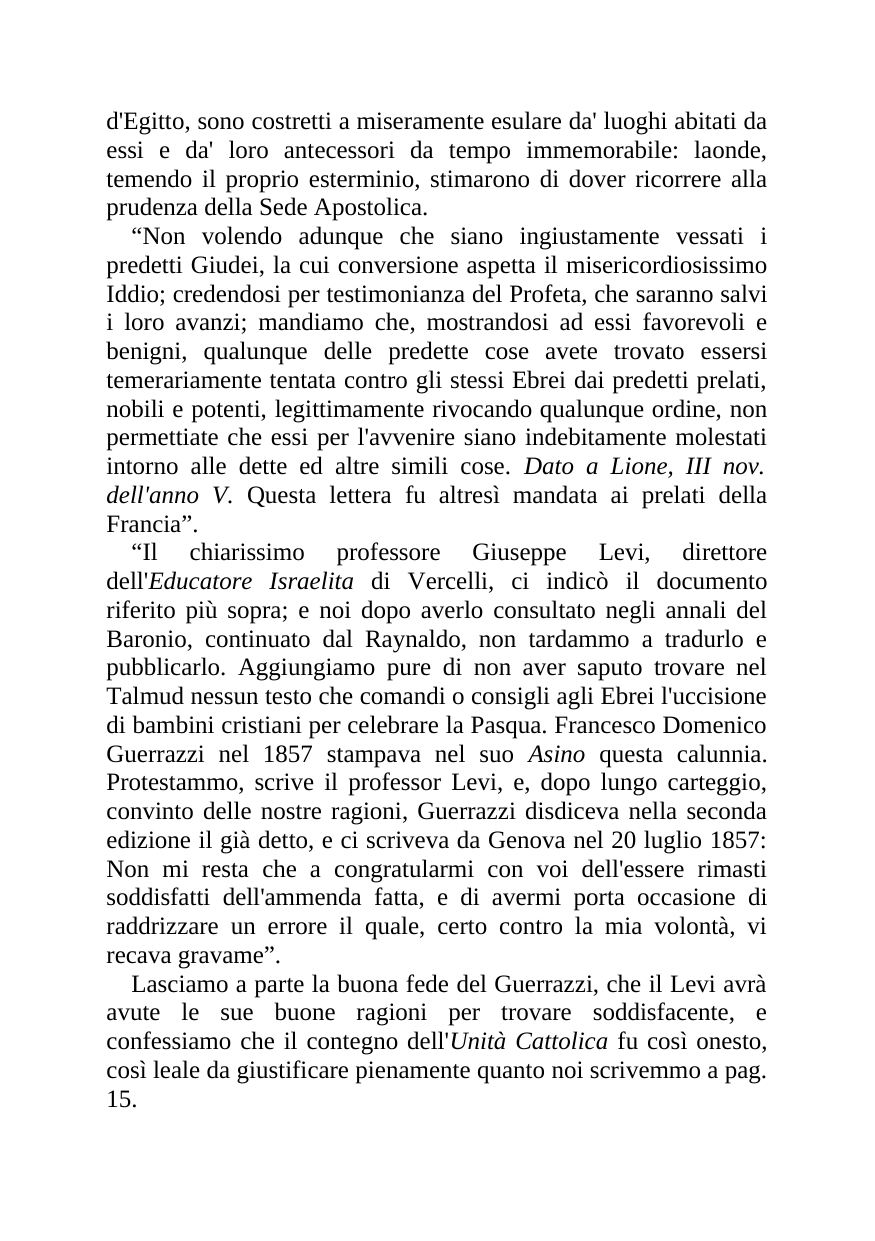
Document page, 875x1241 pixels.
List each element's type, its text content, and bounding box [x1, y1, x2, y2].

text “Il chiarissimo professore Giuseppe Levi, direttore dell'Educatore Israelita di Vercelli, ci indicò il documento riferito più sopra; e noi dopo averlo consultato negli annali del Baronio, continuato dal Raynaldo, non tardammo a tradurlo e pubblicarlo. Aggiungiamo pure di non aver saputo trovare nel Talmud nessun testo che comandi o consigli agli Ebrei l'uccisione di bambini cristiani per celebrare la Pasqua. Francesco Domenico Guerrazzi nel 1857 stampava nel suo Asino questa calunnia. Protestammo, scrive il professor Levi, e, dopo lungo carteggio, convinto delle nostre ragioni, Guerrazzi disdiceva nella seconda edizione il già detto, e ci scriveva da Genova nel 20 luglio 1857: Non mi resta che a congratularmi con voi dell'essere rimasti soddisfatti dell'ammenda fatta, e di avermi porta occasione di raddrizzare un errore il quale, certo contro la mia volontà, vi recava gravame”. [106, 537, 768, 969]
text d'Egitto, sono costretti a miseramente esulare da' luoghi abitati da essi e da' loro antecessori da tempo immemorabile: laonde, temendo il proprio esterminio, stimarono di dover ricorrere alla prudenza della Sede Apostolica. [106, 106, 768, 221]
text “Non volendo adunque che siano ingiustamente vessati i predetti Giudei, la cui conversione aspetta il misericordiosissimo Iddio; credendosi per testimonianza del Profeta, che saranno salvi i loro avanzi; mandiamo che, mostrandosi ad essi favorevoli e benigni, qualunque delle predette cose avete trovato essersi temerariamente tentata contro gli stessi Ebrei dai predetti prelati, nobili e potenti, legittimamente rivocando qualunque ordine, non permettiate che essi per l'avvenire siano indebitamente molestati intorno alle dette ed altre simili cose. Dato a Lione, III nov. dell'anno V. Questa lettera fu altresì mandata ai prelati della Francia”. [106, 221, 768, 537]
text Lasciamo a parte la buona fede del Guerrazzi, che il Levi avrà avute le sue buone ragioni per trovare soddisfacente, e confessiamo che il contegno dell'Unità Cattolica fu così onesto, così leale da giustificare pienamente quanto noi scrivemmo a pag. 15. [106, 969, 768, 1112]
